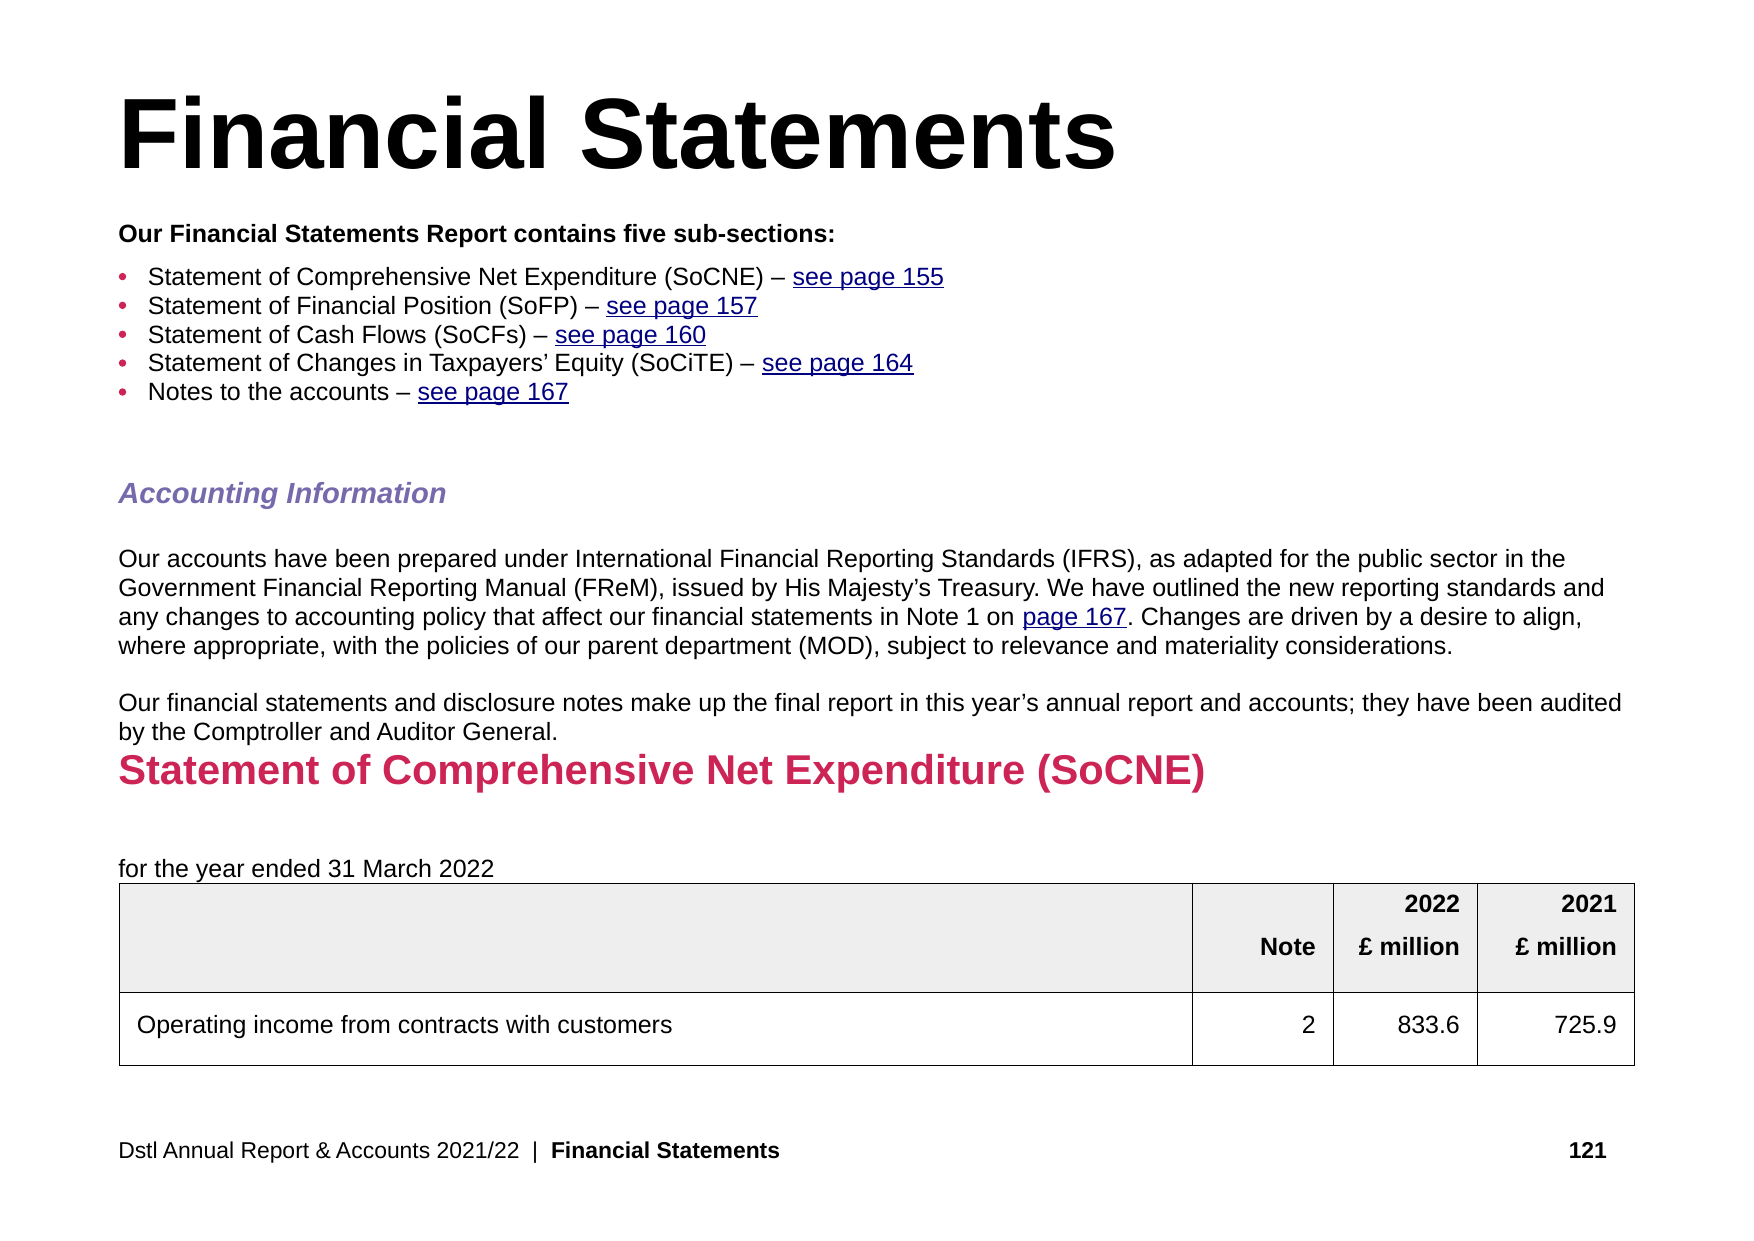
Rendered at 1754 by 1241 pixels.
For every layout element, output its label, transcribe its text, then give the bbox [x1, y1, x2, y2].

subtitle Our Financial Statements Report contains five sub-sections: [118, 219, 1636, 247]
subtitle Accounting Information [118, 476, 1636, 510]
text Our accounts have been prepared under International Financial Reporting Standards (IFRS), as adapted for the public sector in the Government Financial Reporting Manual (FReM), issued by His Majesty’s Treasury. We have outlined the new reporting standards and any changes to accounting policy that affect our financial statements in Note 1 on page 167. Changes are driven by a desire to align, where appropriate, with the policies of our parent department (MOD), subject to relevance and materiality considerations. [118, 544, 1636, 659]
table_cell 725.9 [1478, 993, 1634, 1065]
list Statement of Cash Flows (SoCFs) – see page 160 [118, 319, 1636, 348]
table_header [120, 884, 1192, 992]
text for the year ended 31 March 2022 [118, 854, 1636, 882]
table_header 2021 £ million [1478, 884, 1634, 992]
subtitle Statement of Comprehensive Net Expenditure (SoCNE) [118, 746, 1636, 794]
list Notes to the accounts – see page 167 [118, 377, 1636, 406]
text Our financial statements and disclosure notes make up the final report in this year’s annual report and accounts; they have been audited by the Comptroller and Auditor General. [118, 688, 1636, 746]
list Statement of Changes in Taxpayers’ Equity (SoCiTE) – see page 164 [118, 348, 1636, 377]
table_cell 2 [1193, 993, 1333, 1065]
subtitle Financial Statements [118, 75, 1636, 190]
list Statement of Financial Position (SoFP) – see page 157 [118, 291, 1636, 319]
table_cell Operating income from contracts with customers [120, 993, 1192, 1065]
table_header Note [1193, 884, 1333, 992]
table_header 2022 £ million [1334, 884, 1477, 992]
table_cell 833.6 [1334, 993, 1477, 1065]
list Statement of Comprehensive Net Expenditure (SoCNE) – see page 155 [118, 262, 1636, 291]
